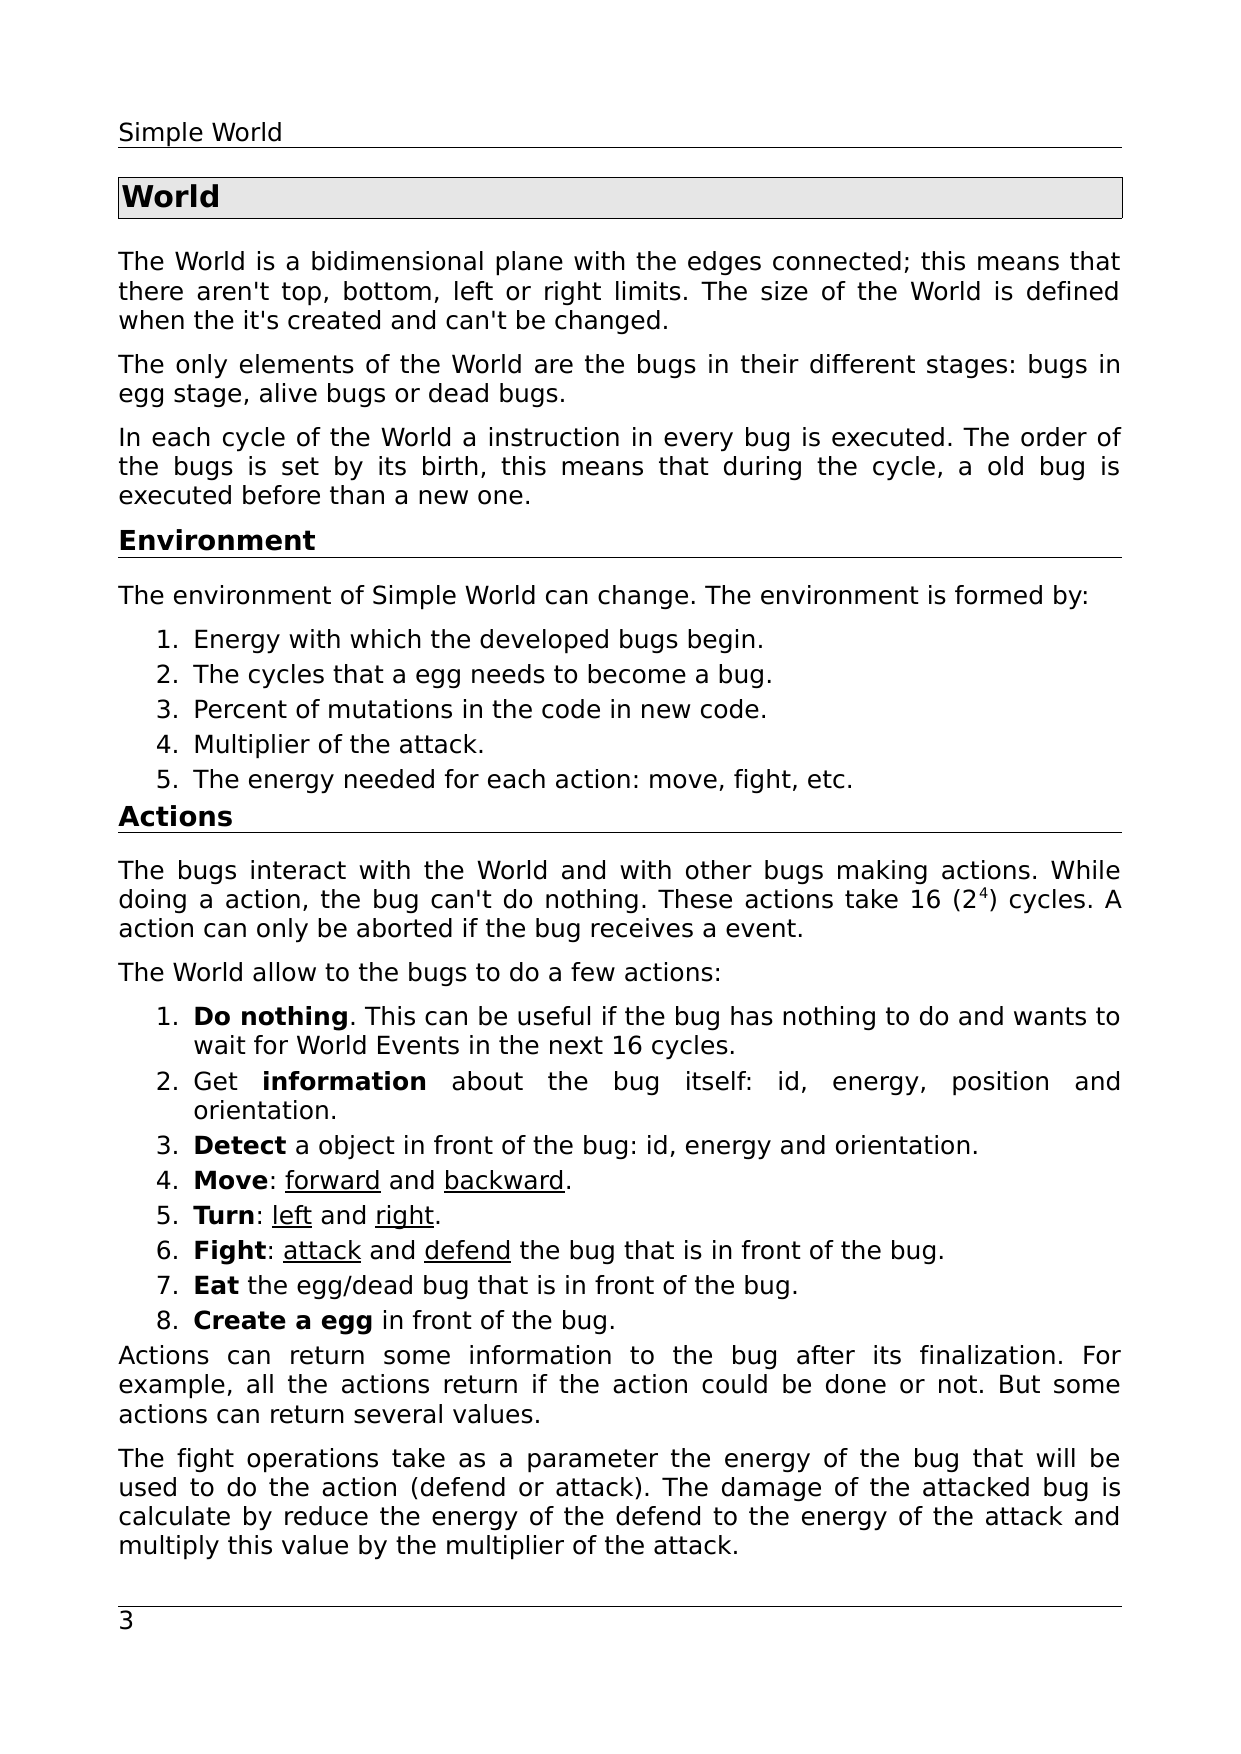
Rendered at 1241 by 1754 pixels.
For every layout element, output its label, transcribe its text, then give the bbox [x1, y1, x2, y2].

text The fight operations take as a parameter the energy of the bug that will be used to do the action (defend or attack). The damage of the attacked bug is calculate by reduce the energy of the defend to the energy of the attack and multiply this value by the multiplier of the attack. [118, 1444, 1122, 1561]
text The World allow to the bugs to do a few actions: [118, 958, 1122, 988]
list The cycles that a egg needs to become a bug. [156, 660, 1122, 689]
list Percent of mutations in the code in new code. [156, 695, 1122, 724]
list Eat the egg/dead bug that is in front of the bug. [156, 1271, 1122, 1301]
title Environment [118, 525, 1122, 557]
list Create a egg in front of the bug. [156, 1306, 1122, 1336]
list Turn: left and right. [156, 1201, 1122, 1230]
list Get information about the bug itself: id, energy, position and orientation. [156, 1067, 1122, 1125]
list Detect a object in front of the bug: id, energy and orientation. [156, 1131, 1122, 1160]
list Multiplier of the attack. [156, 730, 1122, 759]
text Actions can return some information to the bug after its finalization. For example, all the actions return if the action could be done or not. But some actions can return several values. [118, 1342, 1122, 1429]
title World [119, 178, 1122, 218]
list Energy with which the developed bugs begin. [156, 625, 1122, 654]
list The energy needed for each action: move, fight, etc. [156, 765, 1122, 794]
text The bugs interact with the World and with other bugs making actions. While doing a action, the bug can't do nothing. These actions take 16 (24) cycles. A action can only be aborted if the bug receives a event. [118, 856, 1122, 944]
text In each cycle of the World a instruction in every bug is executed. The order of the bugs is set by its birth, this means that during the cycle, a old bug is executed before than a new one. [118, 423, 1122, 510]
list Fight: attack and defend the bug that is in front of the bug. [156, 1236, 1122, 1265]
list Do nothing. This can be useful if the bug has nothing to do and wants to wait for World Events in the next 16 cycles. [156, 1002, 1122, 1061]
title Actions [118, 800, 1122, 832]
text The environment of Simple World can change. The environment is formed by: [118, 581, 1122, 610]
text The only elements of the World are the bugs in their different stages: bugs in egg stage, alive bugs or dead bugs. [118, 350, 1122, 408]
text The World is a bidimensional plane with the edges connected; this means that there aren't top, bottom, left or right limits. The size of the World is defined when the it's created and can't be changed. [118, 247, 1122, 335]
list Move: forward and backward. [156, 1166, 1122, 1195]
